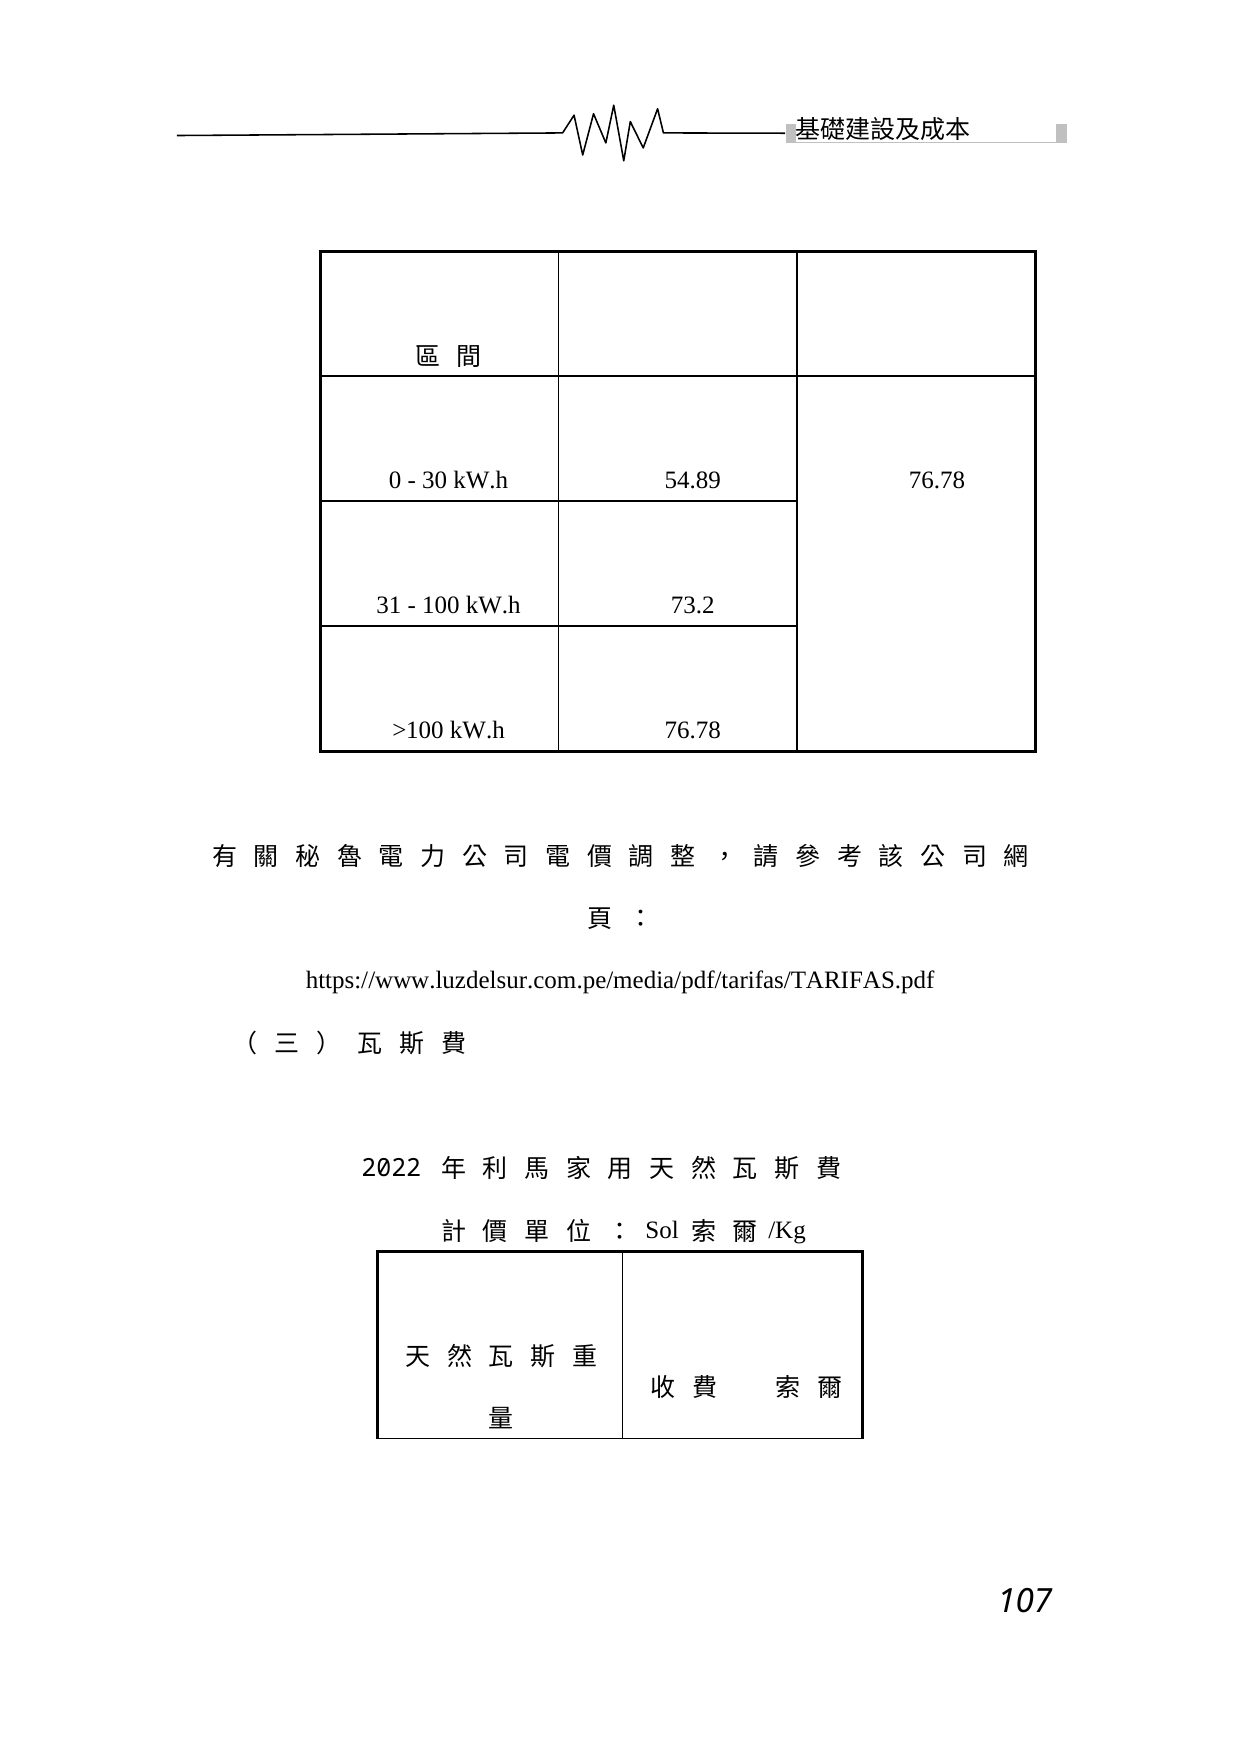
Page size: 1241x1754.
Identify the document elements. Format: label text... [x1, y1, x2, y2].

table_cell 76.78 [559, 627, 796, 750]
table_cell 31 - 100 kW.h [322, 502, 558, 625]
table_cell 73.2 [559, 502, 796, 625]
table_header [559, 253, 796, 375]
text （三）瓦斯費 [207, 1000, 1058, 1063]
table_cell 54.89 [559, 377, 796, 500]
table_header 收費 索爾 [623, 1253, 861, 1438]
table_cell 76.78 [798, 377, 1034, 750]
text 2022年利馬家用天然瓦斯費 [183, 1125, 1058, 1188]
table_header 天然瓦斯重量 [379, 1253, 622, 1438]
table_header [798, 253, 1034, 375]
table_header 區間 [322, 253, 558, 375]
text 計價單位：Sol索爾/Kg [183, 1188, 1058, 1250]
text 有關秘魯電力公司電價調整，請參考該公司網頁： https://www.luzdelsur.com.pe/media/pdf/tarifas/TARIFAS.pdf [183, 813, 1058, 1000]
table_cell >100 kW.h [322, 627, 558, 750]
table_cell 0 - 30 kW.h [322, 377, 558, 500]
